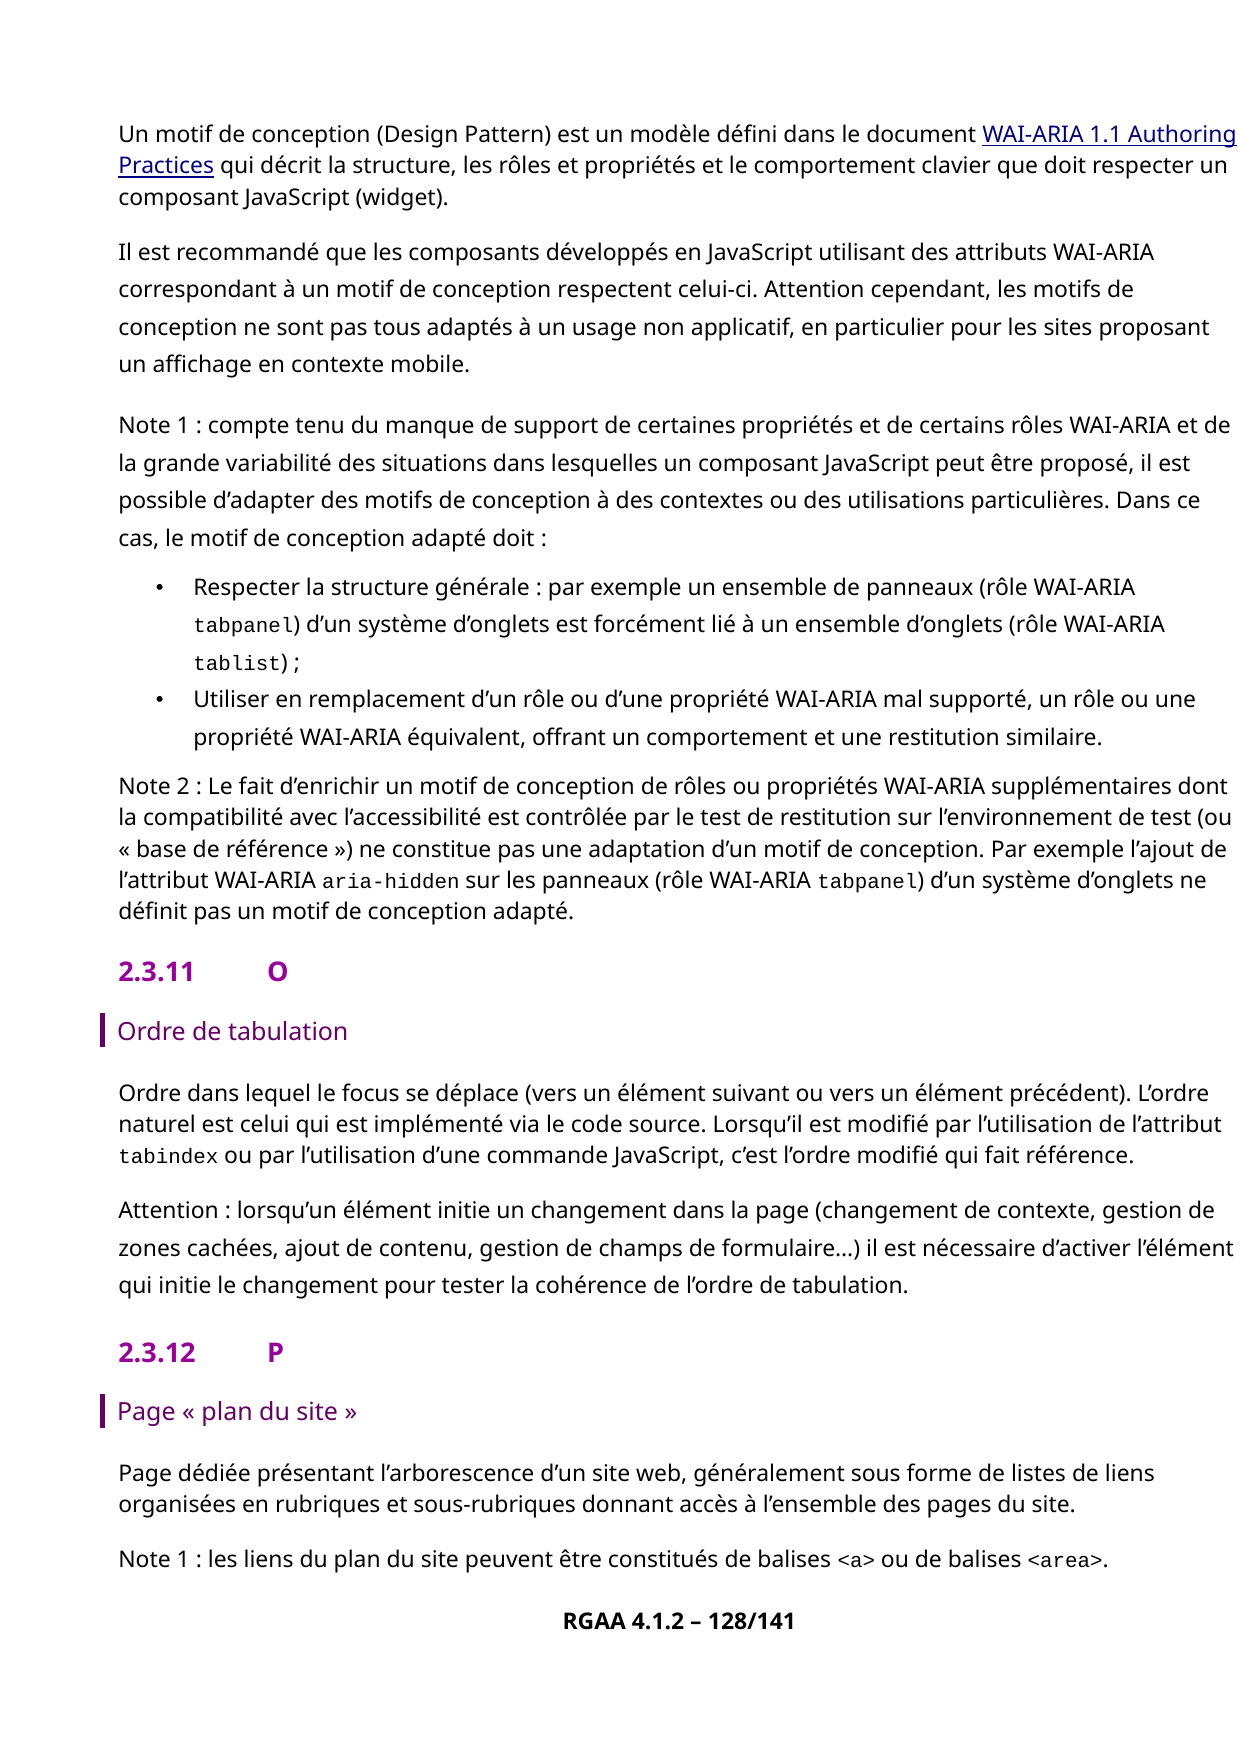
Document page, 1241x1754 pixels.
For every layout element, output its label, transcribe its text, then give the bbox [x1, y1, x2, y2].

text Il est recommandé que les composants développés en JavaScript utilisant des attributs WAI-ARIA correspondant à un motif de conception respectent celui-ci. Attention cependant, les motifs de conception ne sont pas tous adaptés à un usage non applicatif, en particulier pour les sites proposant un affichage en contexte mobile. [118, 235, 1240, 379]
list Respecter la structure générale : par exemple un ensemble de panneaux (rôle WAI-ARIA tabpanel) d’un système d’onglets est forcément lié à un ensemble d’onglets (rôle WAI-ARIA tablist) ; [156, 571, 1240, 677]
subtitle O [118, 953, 1240, 990]
text Note 1 : les liens du plan du site peuvent être constitués de balises <a> ou de balises <area>. [118, 1543, 1240, 1574]
list Utiliser en remplacement d’un rôle ou d’une propriété WAI-ARIA mal supporté, un rôle ou une propriété WAI-ARIA équivalent, offrant un comportement et une restitution similaire. [156, 683, 1240, 752]
subtitle P [118, 1333, 1240, 1370]
text Note 1 : compte tenu du manque de support de certaines propriétés et de certains rôles WAI-ARIA et de la grande variabilité des situations dans lesquelles un composant JavaScript peut être proposé, il est possible d’adapter des motifs de conception à des contextes ou des utilisations particulières. Dans ce cas, le motif de conception adapté doit : [118, 409, 1240, 553]
text Page dédiée présentant l’arborescence d’un site web, généralement sous forme de listes de liens organisées en rubriques et sous-rubriques donnant accès à l’ensemble des pages du site. [118, 1457, 1240, 1519]
text Attention : lorsqu’un élément initie un changement dans la page (changement de contexte, gestion de zones cachées, ajout de contenu, gestion de champs de formulaire…) il est nécessaire d’activer l’élément qui initie le changement pour tester la cohérence de l’ordre de tabulation. [118, 1194, 1240, 1300]
subtitle Page « plan du site » [100, 1393, 1240, 1428]
text Ordre dans lequel le focus se déplace (vers un élément suivant ou vers un élément précédent). L’ordre naturel est celui qui est implémenté via le code source. Lorsqu’il est modifié par l’utilisation de l’attribut tabindex ou par l’utilisation d’une commande JavaScript, c’est l’ordre modifié qui fait référence. [118, 1077, 1240, 1171]
subtitle Ordre de tabulation [105, 1013, 1240, 1047]
text Note 2 : Le fait d’enrichir un motif de conception de rôles ou propriétés WAI-ARIA supplémentaires dont la compatibilité avec l’accessibilité est contrôlée par le test de restitution sur l’environnement de test (ou « base de référence ») ne constitue pas une adaptation d’un motif de conception. Par exemple l’ajout de l’attribut WAI-ARIA aria-hidden sur les panneaux (rôle WAI-ARIA tabpanel) d’un système d’onglets ne définit pas un motif de conception adapté. [118, 770, 1240, 926]
text Un motif de conception (Design Pattern) est un modèle défini dans le document WAI-ARIA 1.1 Authoring Practices qui décrit la structure, les rôles et propriétés et le comportement clavier que doit respecter un composant JavaScript (widget). [118, 118, 1240, 212]
